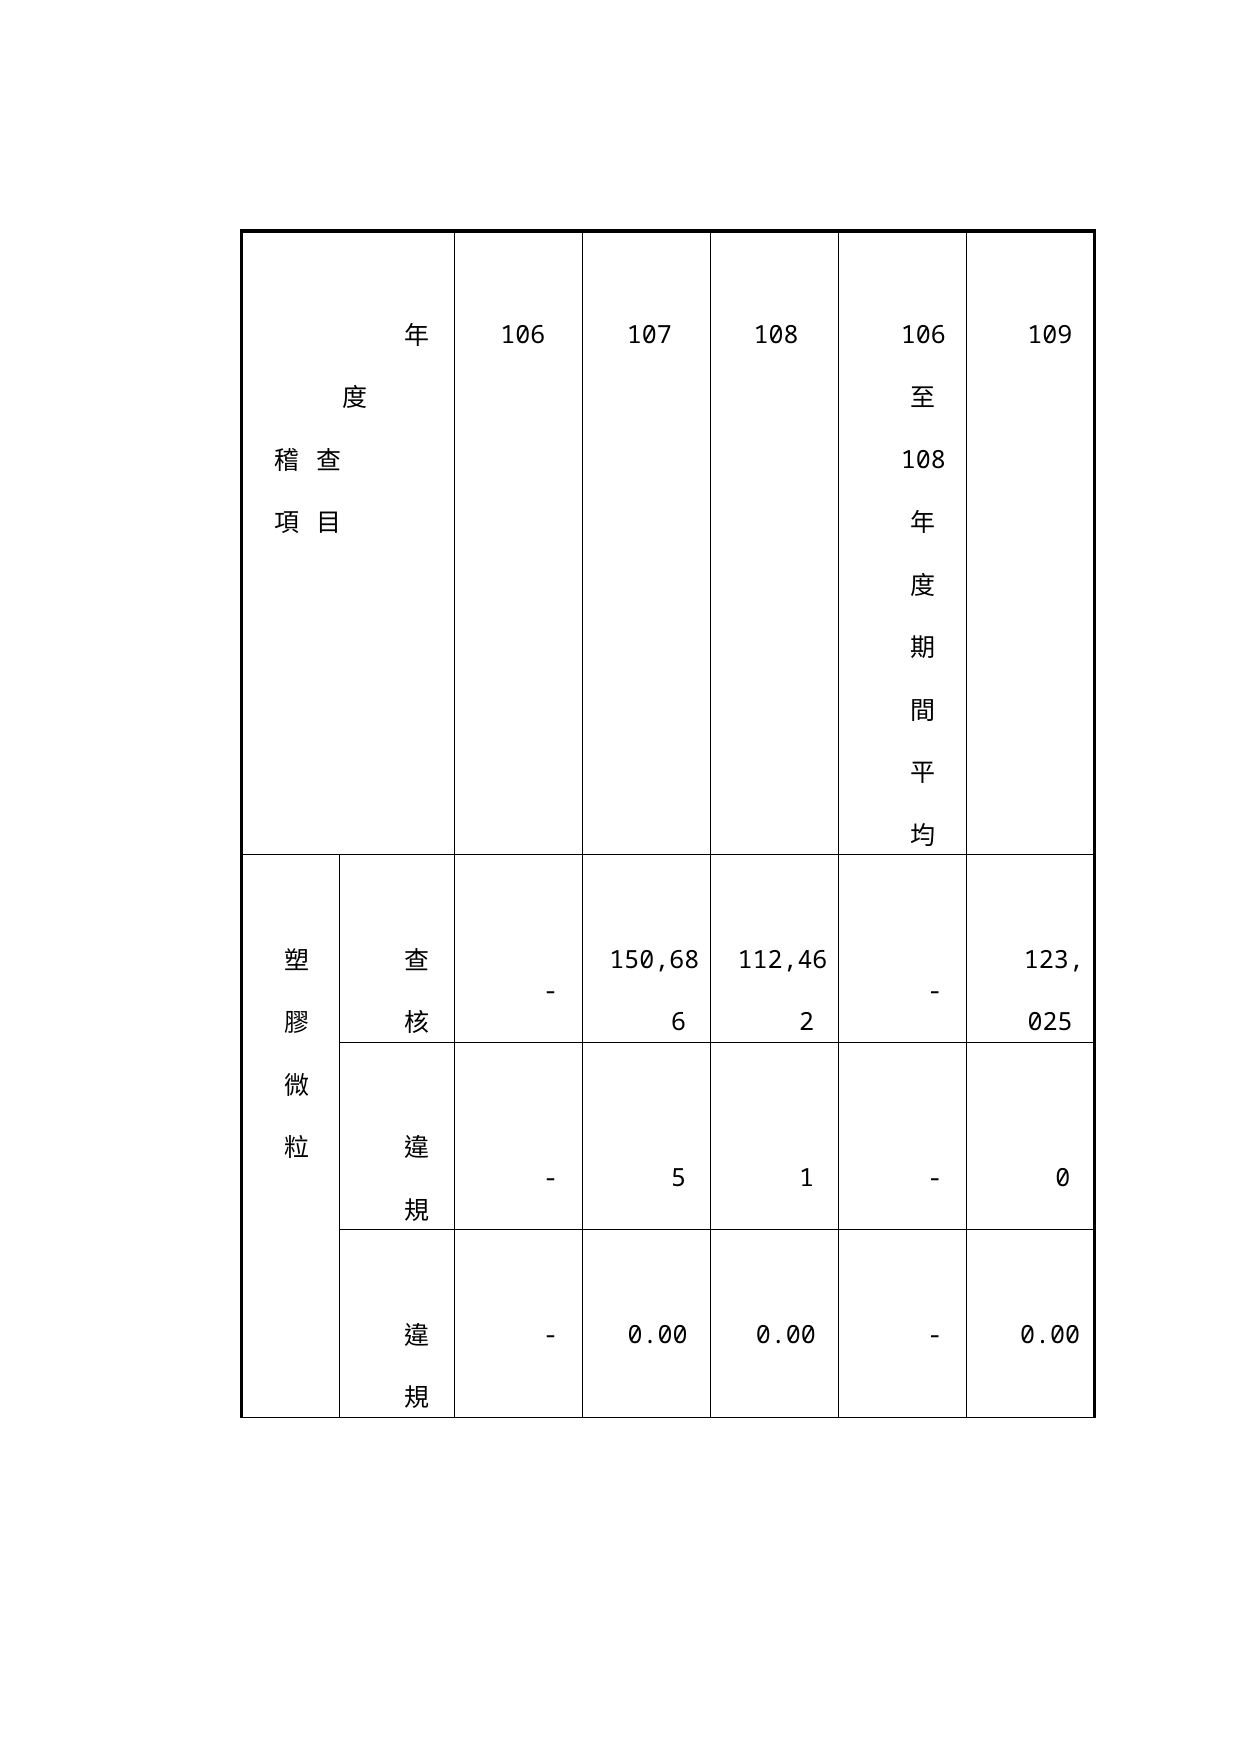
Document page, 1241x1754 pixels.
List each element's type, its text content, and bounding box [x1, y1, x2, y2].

table_header 年度 稽查 項目 [243, 233, 454, 854]
table_cell 0.00 [711, 1230, 838, 1417]
table_cell 查核 [340, 855, 454, 1042]
table_cell 1 [711, 1043, 838, 1229]
table_cell 5 [583, 1043, 710, 1229]
table_cell - [839, 855, 966, 1042]
table_cell 塑膠 微粒 [243, 855, 339, 1417]
table_header 108 [711, 233, 838, 854]
table_cell 違規 [340, 1230, 454, 1417]
table_cell - [455, 1230, 582, 1417]
table_cell 123,025 [967, 855, 1093, 1042]
table_header 106 [455, 233, 582, 854]
table_header 107 [583, 233, 710, 854]
table_cell 0.00 [583, 1230, 710, 1417]
table_cell - [839, 1043, 966, 1229]
table_cell 0.00 [967, 1230, 1093, 1417]
table_cell 0 [967, 1043, 1093, 1229]
table_cell - [455, 1043, 582, 1229]
table_header 106至108年度期間平均 [839, 233, 966, 854]
table_cell - [455, 855, 582, 1042]
table_cell 112,462 [711, 855, 838, 1042]
table_cell 150,686 [583, 855, 710, 1042]
table_cell - [839, 1230, 966, 1417]
table_cell 違規 [340, 1043, 454, 1229]
table_header 109 [967, 233, 1093, 854]
